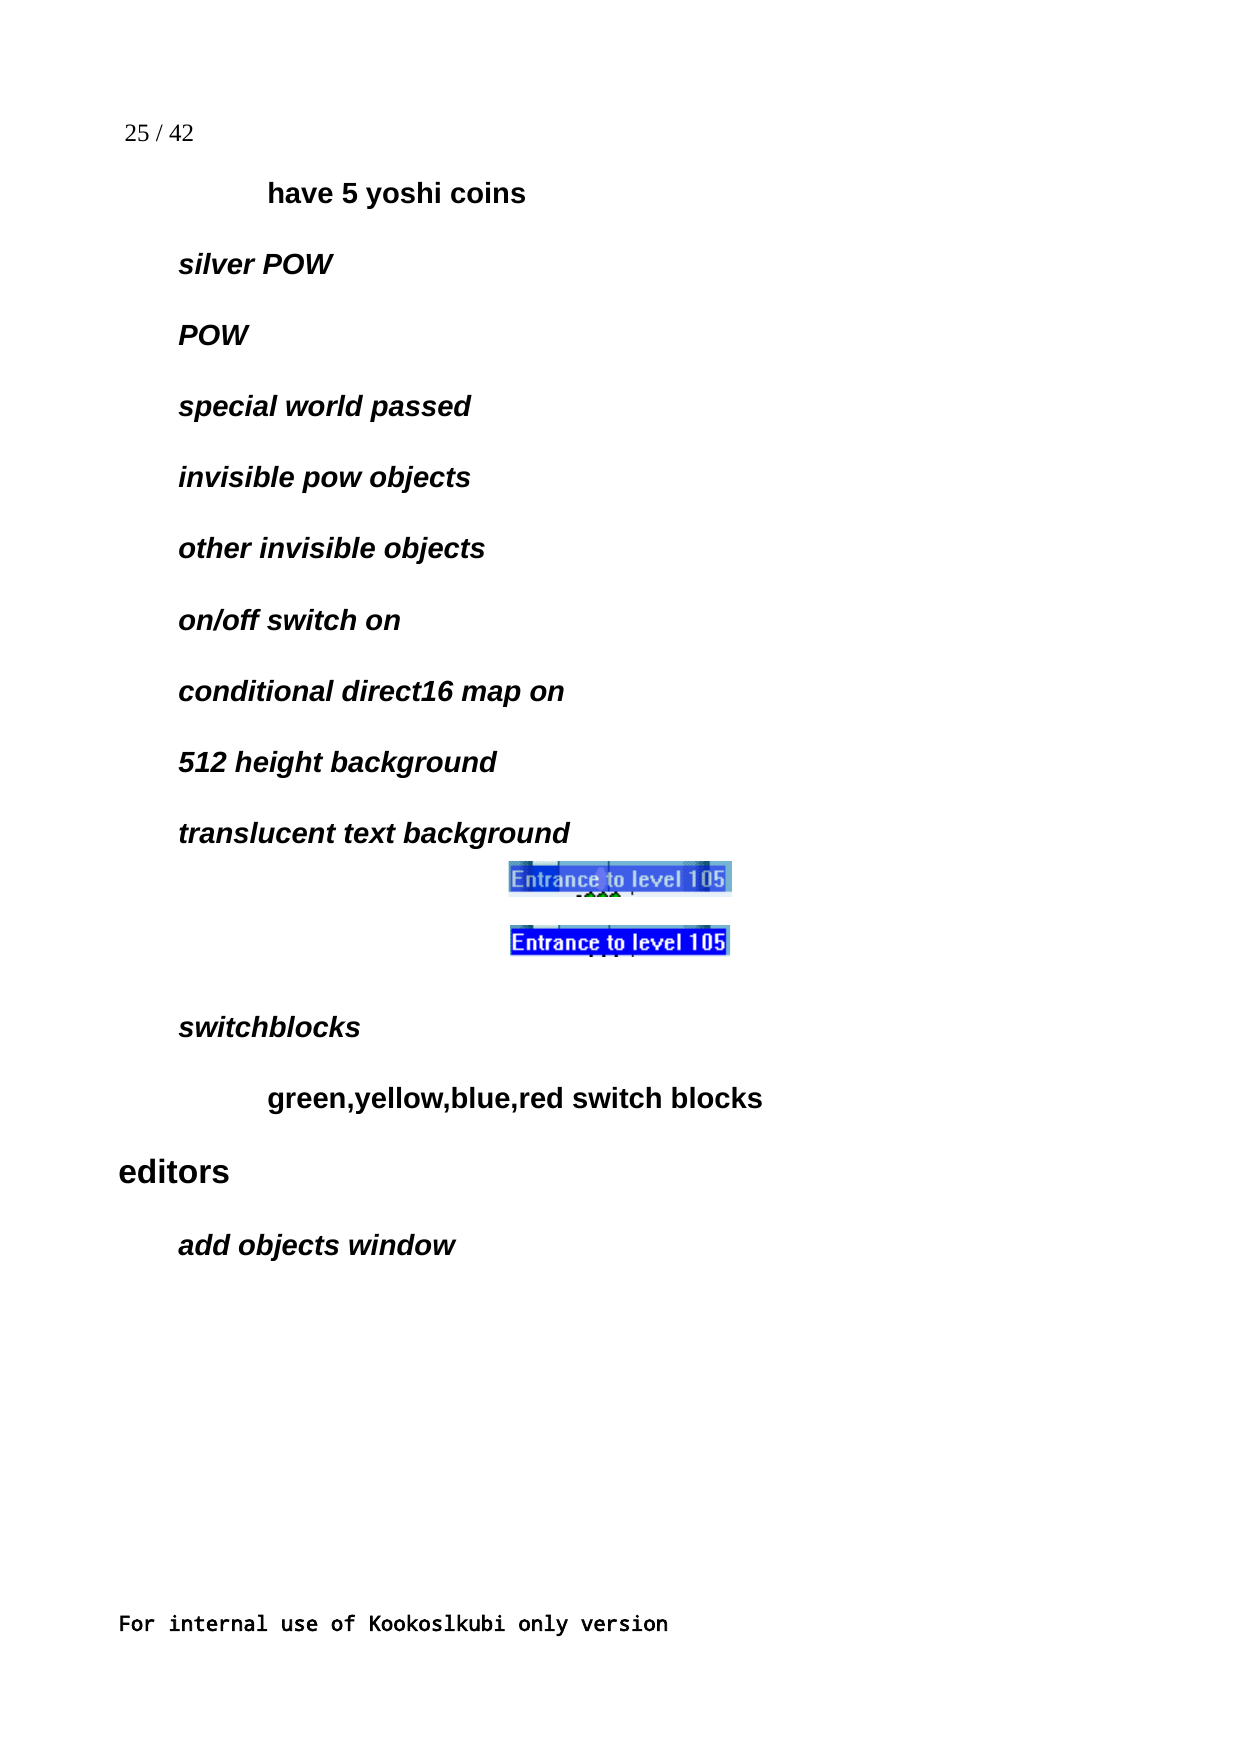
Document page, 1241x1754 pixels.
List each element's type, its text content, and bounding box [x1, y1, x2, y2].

subtitle 512 height background [118, 745, 1122, 778]
subtitle on/off switch on [118, 603, 1122, 636]
subtitle POW [118, 318, 1122, 352]
subtitle silver POW [118, 247, 1122, 281]
subtitle switchblocks [118, 1010, 1122, 1043]
subtitle other invisible objects [118, 532, 1122, 565]
subtitle invisible pow objects [118, 461, 1122, 494]
subtitle green,yellow,blue,red switch blocks [118, 1081, 1122, 1114]
subtitle have 5 yoshi coins [118, 176, 1122, 210]
subtitle special world passed [118, 389, 1122, 423]
subtitle conditional direct16 map on [118, 674, 1122, 707]
subtitle add objects window [118, 1228, 1122, 1262]
subtitle editors [118, 1152, 1122, 1191]
picture [510, 925, 731, 957]
picture [508, 861, 732, 897]
subtitle translucent text background [118, 816, 1122, 849]
